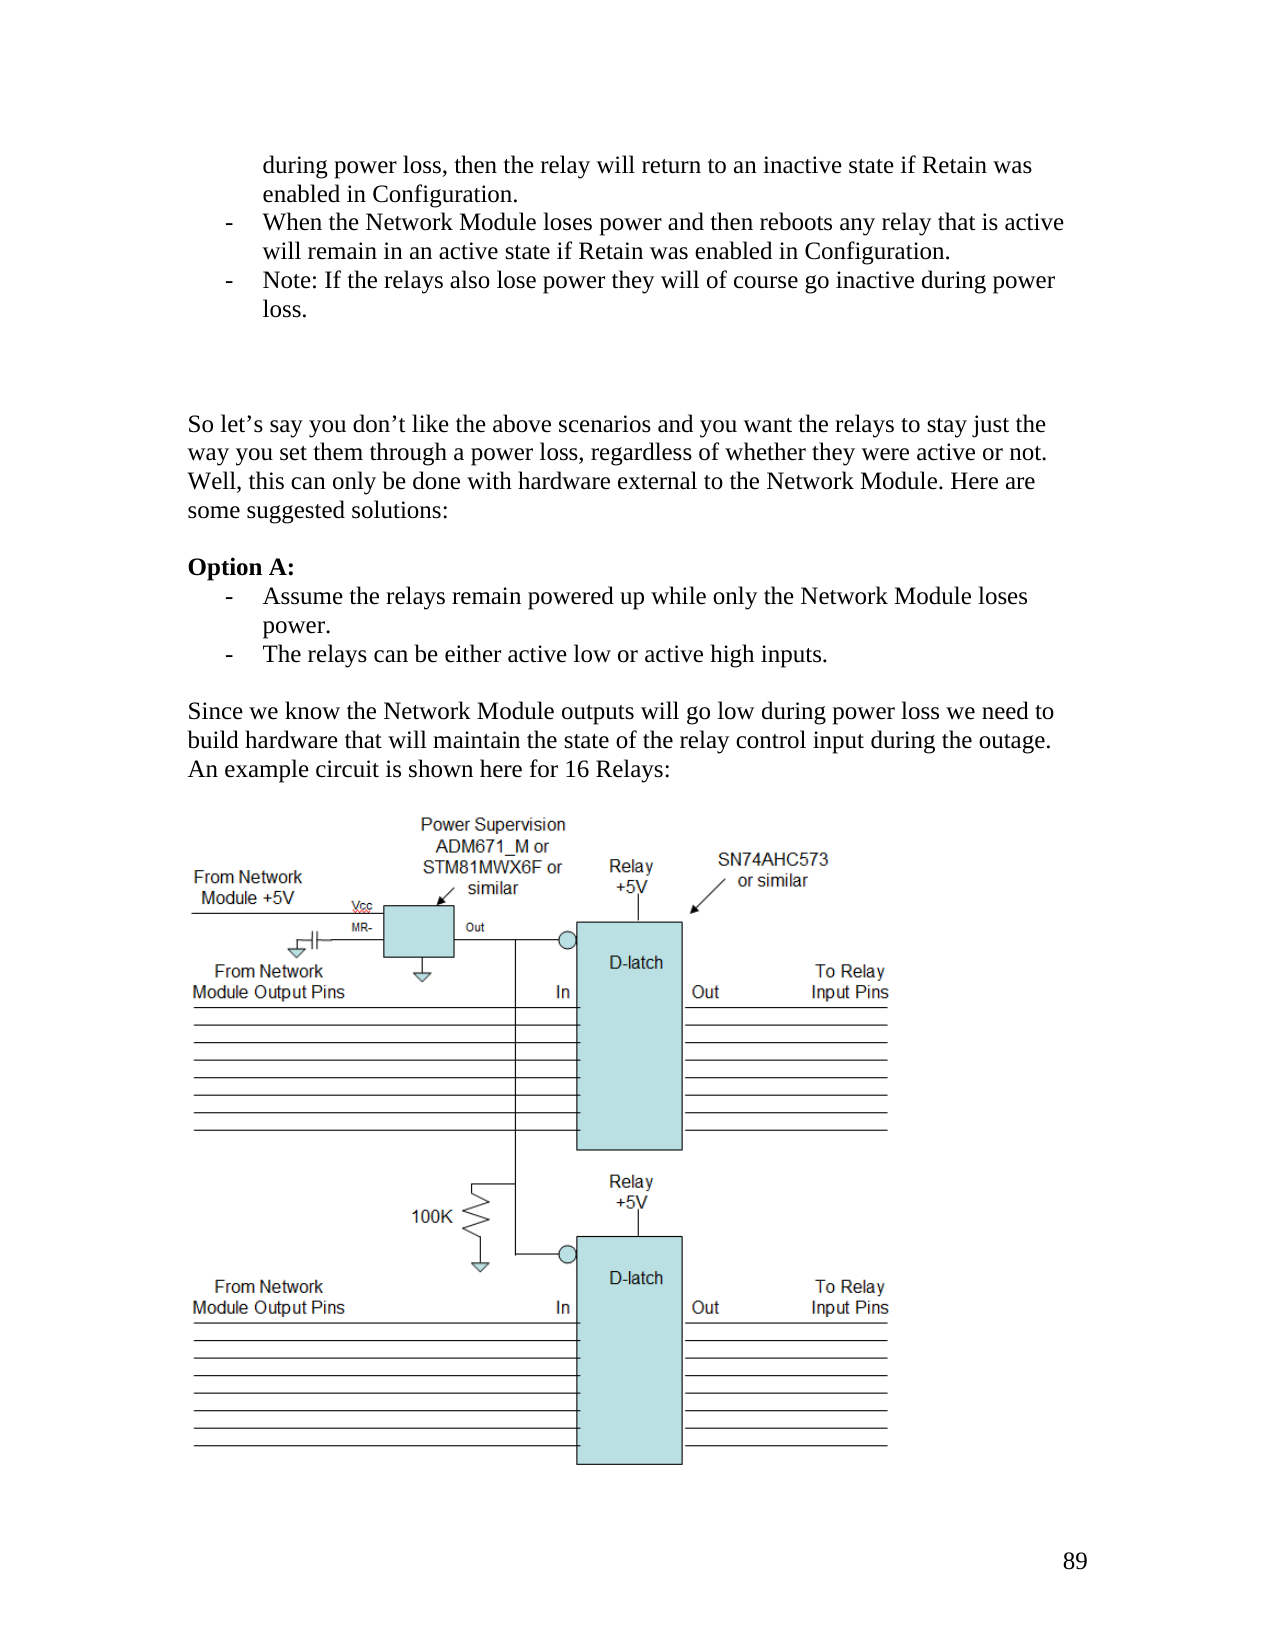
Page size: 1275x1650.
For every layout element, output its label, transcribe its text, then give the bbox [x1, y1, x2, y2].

list The relays can be either active low or active high inputs. [225, 639, 1087, 667]
text Since we know the Network Module outputs will go low during power loss we need to build hardware that will maintain the state of the relay control input during the outage. An example circuit is shown here for 16 Relays: [187, 696, 1087, 782]
text So let’s say you don’t like the above scenarios and you want the relays to stay just the way you set them through a power loss, regardless of whether they were active or not. Well, this can only be done with hardware external to the Network Module. Here are some suggested solutions: [187, 409, 1087, 524]
list during power loss, then the relay will return to an inactive state if Retain was enabled in Configuration. [225, 150, 1087, 207]
list When the Network Module loses power and then reboots any relay that is active will remain in an active state if Retain was enabled in Configuration. [225, 207, 1087, 265]
list Note: If the relays also lose power they will of course go inactive during power loss. [225, 265, 1087, 322]
picture [187, 811, 901, 1477]
text Option A: [187, 552, 1087, 581]
list Assume the relays remain powered up while only the Network Module loses power. [225, 581, 1087, 639]
